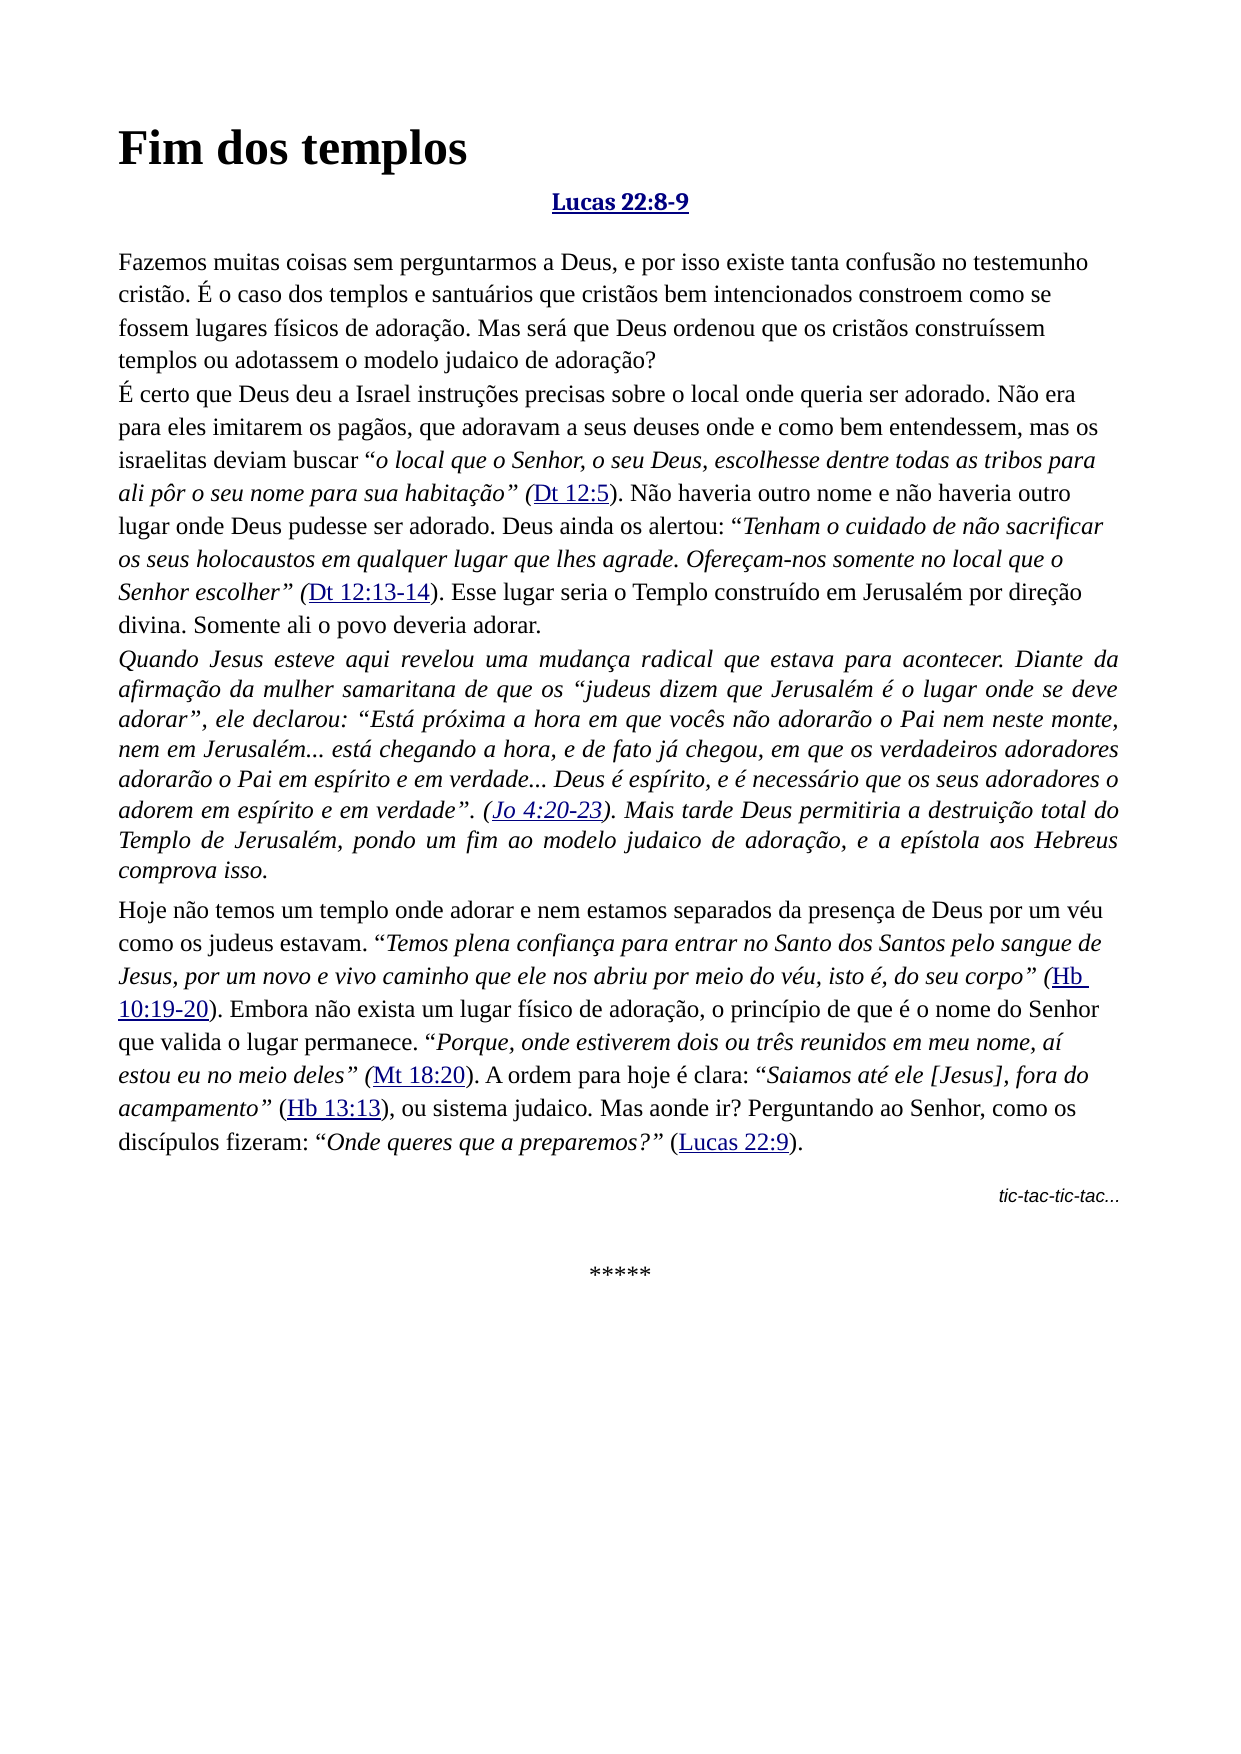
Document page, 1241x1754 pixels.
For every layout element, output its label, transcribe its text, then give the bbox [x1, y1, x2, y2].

text Fazemos muitas coisas sem perguntarmos a Deus, e por isso existe tanta confusão no testemunho cristão. É o caso dos templos e santuários que cristãos bem intencionados constroem como se fossem lugares físicos de adoração. Mas será que Deus ordenou que os cristãos construíssem templos ou adotassem o modelo judaico de adoração? [118, 247, 1122, 374]
text ***** [118, 1261, 1122, 1289]
text É certo que Deus deu a Israel instruções precisas sobre o local onde queria ser adorado. Não era para eles imitarem os pagãos, que adoravam a seus deuses onde e como bem entendessem, mas os israelitas deviam buscar “o local que o Senhor, o seu Deus, escolhesse dentre todas as tribos para ali pôr o seu nome para sua habitação” (Dt 12:5). Não haveria outro nome e não haveria outro lugar onde Deus pudesse ser adorado. Deus ainda os alertou: “Tenham o cuidado de não sacrificar os seus holocaustos em qualquer lugar que lhes agrade. Ofereçam-nos somente no local que o Senhor escolher” (Dt 12:13-14). Esse lugar seria o Templo construído em Jerusalém por direção divina. Somente ali o povo deveria adorar. [118, 379, 1122, 638]
text tic-tac-tic-tac... [118, 1185, 1122, 1207]
text Hoje não temos um templo onde adorar e nem estamos separados da presença de Deus por um véu como os judeus estavam. “Temos plena confiança para entrar no Santo dos Santos pelo sangue de Jesus, por um novo e vivo caminho que ele nos abriu por meio do véu, isto é, do seu corpo” (Hb 10:19-20). Embora não exista um lugar físico de adoração, o princípio de que é o nome do Senhor que valida o lugar permanece. “Porque, onde estiverem dois ou três reunidos em meu nome, aí estou eu no meio deles” (Mt 18:20). A ordem para hoje é clara: “Saiamos até ele [Jesus], fora do acampamento” (Hb 13:13), ou sistema judaico. Mas aonde ir? Perguntando ao Senhor, como os discípulos fizeram: “Onde queres que a preparemos?” (Lucas 22:9). [118, 895, 1122, 1155]
text Quando Jesus esteve aqui revelou uma mudança radical que estava para acontecer. Diante da afirmação da mulher samaritana de que os “judeus dizem que Jerusalém é o lugar onde se deve adorar”, ele declarou: “Está próxima a hora em que vocês não adorarão o Pai nem neste monte, nem em Jerusalém... está chegando a hora, e de fato já chegou, em que os verdadeiros adoradores adorarão o Pai em espírito e em verdade... Deus é espírito, e é necessário que os seus adoradores o adorem em espírito e em verdade”. (Jo 4:20-23). Mais tarde Deus permitiria a destruição total do Templo de Jerusalém, pondo um fim ao modelo judaico de adoração, e a epístola aos Hebreus comprova isso. [118, 643, 1122, 884]
subtitle Fim dos templos [118, 118, 1122, 176]
text Lucas 22:8-9 [118, 188, 1122, 217]
